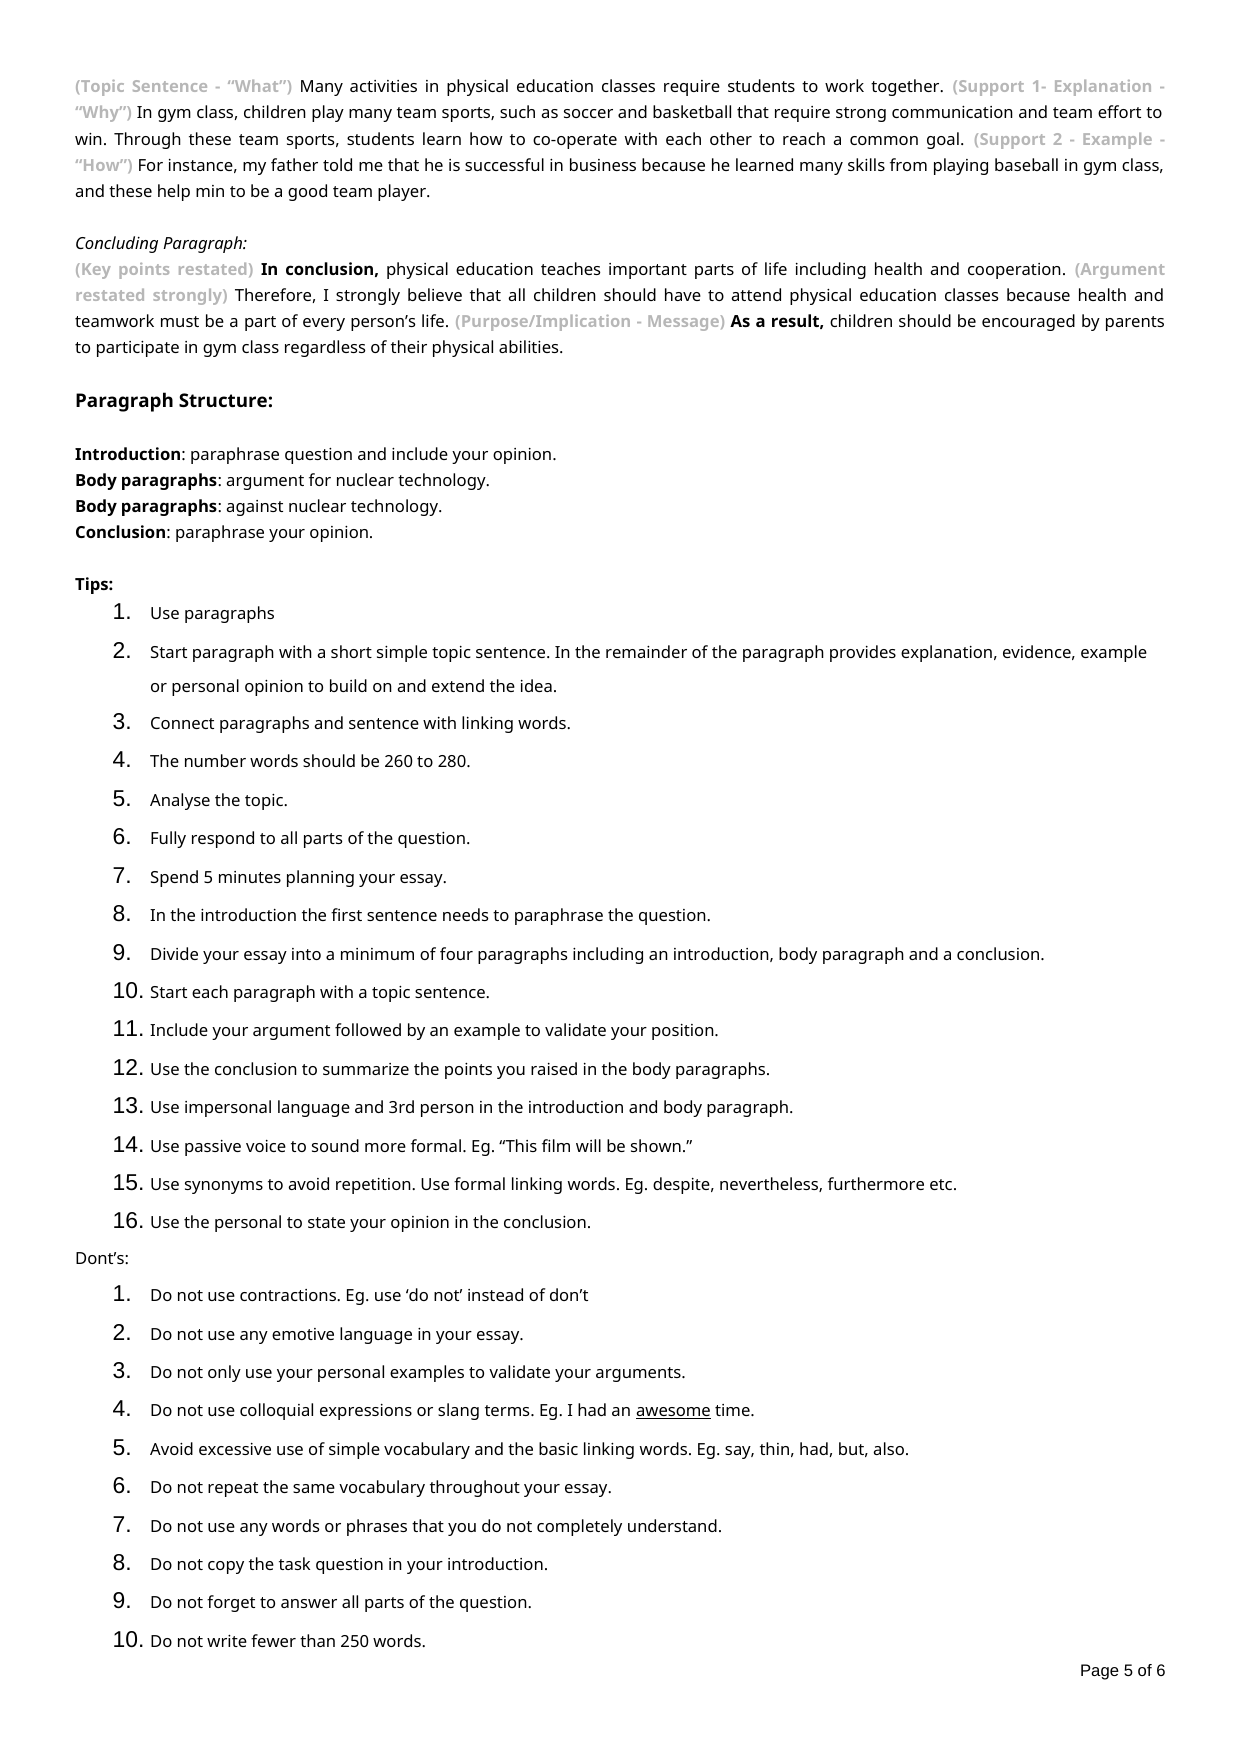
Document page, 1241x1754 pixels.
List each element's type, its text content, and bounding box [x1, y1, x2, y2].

list Analyse the topic. [112, 785, 1165, 811]
text Conclusion: paraphrase your opinion. [75, 521, 1165, 544]
list Do not only use your personal examples to validate your arguments. [112, 1358, 1165, 1383]
list Start paragraph with a short simple topic sentence. In the remainder of the paragraph provides explanation, evidence, example or personal opinion to build on and extend the idea. [112, 637, 1165, 697]
text Paragraph Structure: [75, 387, 1165, 413]
list Use passive voice to sound more formal. Eg. “This film will be shown.” [112, 1131, 1165, 1157]
list Start each paragraph with a topic sentence. [112, 978, 1165, 1003]
list Do not use contractions. Eg. use ‘do not’ instead of don’t [112, 1281, 1165, 1306]
list Do not use any emotive language in your essay. [112, 1319, 1165, 1345]
text (Topic Sentence - “What”) Many activities in physical education classes require students to work together. (Support 1- Explanation - “Why”) In gym class, children play many team sports, such as soccer and basketball that require strong communication and team effort to win. Through these team sports, students learn how to co-operate with each other to reach a common goal. (Support 2 - Example - “How”) For instance, my father told me that he is successful in business because he learned many skills from playing baseball in gym class, and these help min to be a good team player. [75, 75, 1165, 202]
list Divide your essay into a minimum of four paragraphs including an introduction, body paragraph and a conclusion. [112, 939, 1165, 965]
list In the introduction the first sentence needs to paraphrase the question. [112, 901, 1165, 926]
text Body paragraphs: argument for nuclear technology. [75, 469, 1165, 492]
list Spend 5 minutes planning your essay. [112, 862, 1165, 888]
text Dont’s: [75, 1247, 1165, 1269]
text Tips: [75, 573, 1165, 596]
list Connect paragraphs and sentence with linking words. [112, 708, 1165, 734]
list Use the personal to state your opinion in the conclusion. [112, 1208, 1165, 1234]
text Concluding Paragraph: [75, 231, 1165, 254]
list Fully respond to all parts of the question. [112, 824, 1165, 849]
list Use paragraphs [112, 599, 1165, 625]
list Do not use colloquial expressions or slang terms. Eg. I had an awesome time. [112, 1396, 1165, 1422]
list Include your argument followed by an example to validate your position. [112, 1016, 1165, 1042]
text Introduction: paraphrase question and include your opinion. [75, 443, 1165, 466]
list The number words should be 260 to 280. [112, 747, 1165, 773]
text Body paragraphs: against nuclear technology. [75, 495, 1165, 518]
list Use impersonal language and 3rd person in the introduction and body paragraph. [112, 1093, 1165, 1118]
list Use synonyms to avoid repetition. Use formal linking words. Eg. despite, nevertheless, furthermore etc. [112, 1170, 1165, 1195]
list Do not use any words or phrases that you do not completely understand. [112, 1511, 1165, 1537]
list Use the conclusion to summarize the points you raised in the body paragraphs. [112, 1054, 1165, 1080]
list Do not forget to answer all parts of the question. [112, 1588, 1165, 1614]
list Avoid excessive use of simple vocabulary and the basic linking words. Eg. say, thin, had, but, also. [112, 1434, 1165, 1460]
list Do not write fewer than 250 words. [112, 1627, 1165, 1652]
list Do not repeat the same vocabulary throughout your essay. [112, 1473, 1165, 1498]
text (Key points restated) In conclusion, physical education teaches important parts of life including health and cooperation. (Argument restated strongly) Therefore, I strongly believe that all children should have to attend physical education classes because health and teamwork must be a part of every person’s life. (Purpose/Implication - Message) As a result, children should be encouraged by parents to participate in gym class regardless of their physical abilities. [75, 257, 1165, 358]
list Do not copy the task question in your introduction. [112, 1550, 1165, 1575]
